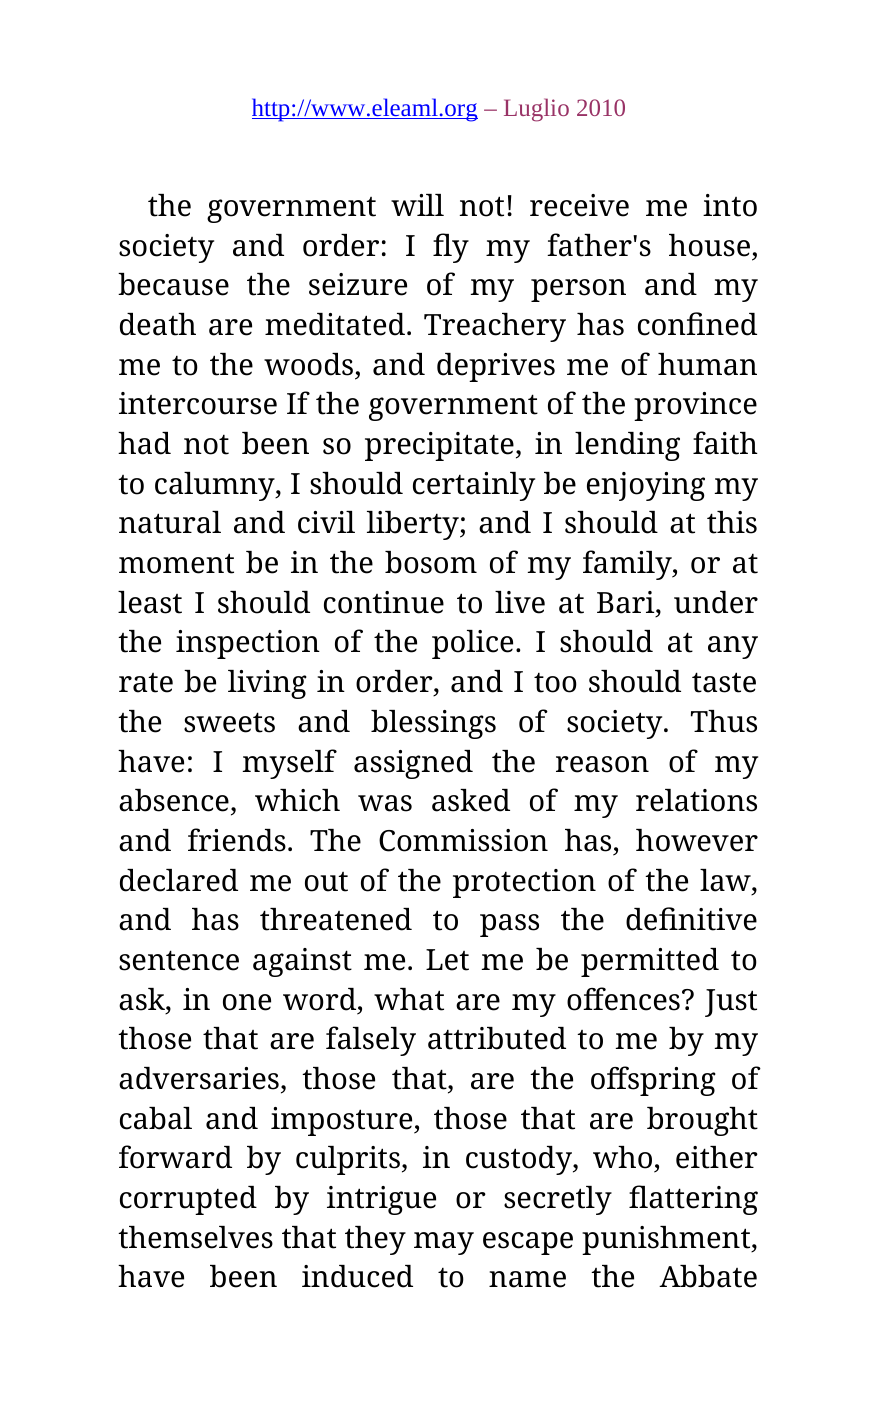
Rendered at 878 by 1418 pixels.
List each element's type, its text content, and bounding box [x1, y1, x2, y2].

text the government will not! receive me into society and order: I fly my father's house, because the seizure of my person and my death are meditated. Treachery has confined me to the woods, and deprives me of human intercourse If the government of the province had not been so precipitate, in lending faith to calumny, I should certainly be enjoying my natural and civil liberty; and I should at this moment be in the bosom of my family, or at least I should continue to live at Bari, under the inspection of the police. I should at any rate be living in order, and I too should taste the sweets and blessings of society. Thus have: I myself assigned the reason of my absence, which was asked of my relations and friends. The Commission has, however declared me out of the protection of the law, and has threatened to pass the definitive sentence against me. Let me be permitted to ask, in one word, what are my offences? Just those that are falsely attributed to me by my adversaries, those that, are the offspring of cabal and imposture, those that are brought forward by culprits, in custody, who, either corrupted by intrigue or secretly flattering themselves that they may escape punishment, have been induced to name the Abbate [118, 185, 759, 1296]
